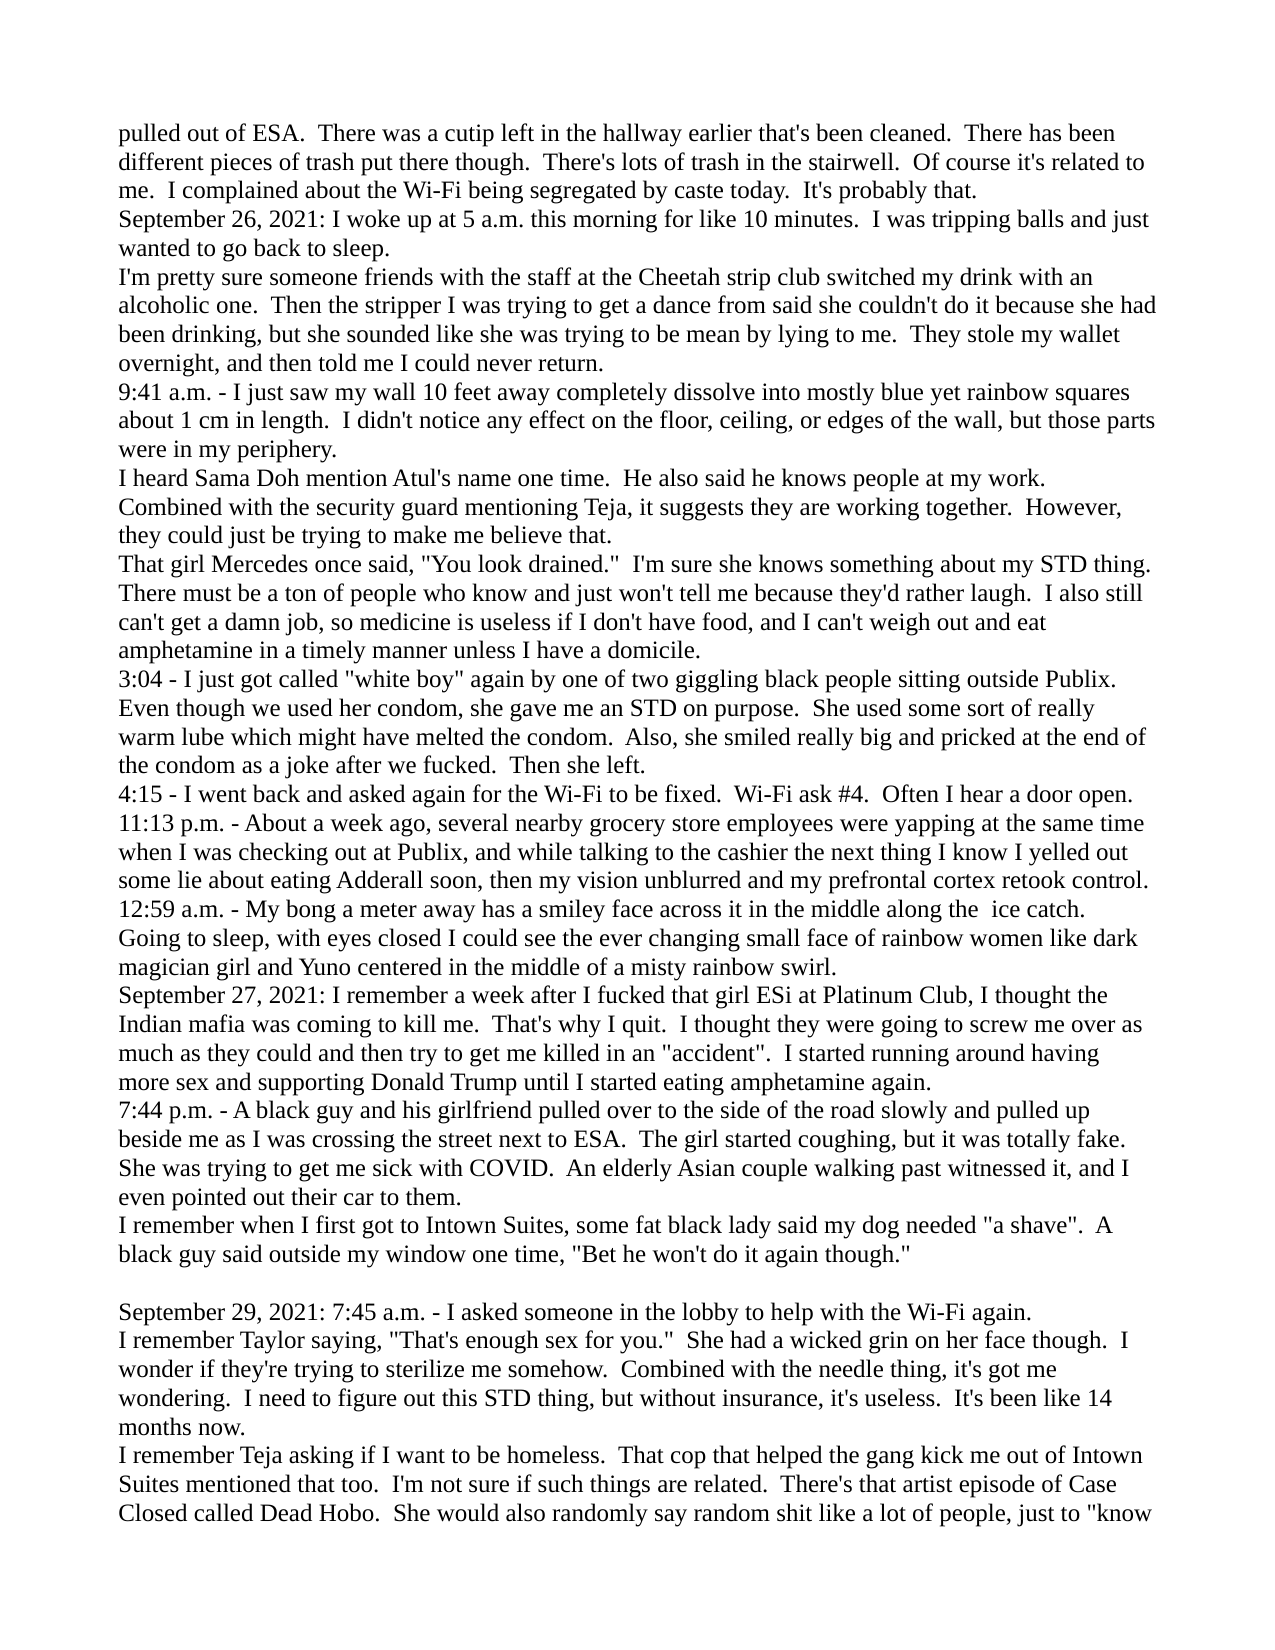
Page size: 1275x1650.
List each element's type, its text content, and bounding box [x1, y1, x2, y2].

text pulled out of ESA. There was a cutip left in the hallway earlier that's been cleaned. There has been different pieces of trash put there though. There's lots of trash in the stairwell. Of course it's related to me. I complained about the Wi-Fi being segregated by caste today. It's probably that. [118, 118, 1157, 204]
text I'm pretty sure someone friends with the staff at the Cheetah strip club switched my drink with an alcoholic one. Then the stripper I was trying to get a dance from said she couldn't do it because she had been drinking, but she sounded like she was trying to be mean by lying to me. They stole my wallet overnight, and then told me I could never return. [118, 262, 1157, 377]
text I remember Taylor saying, "That's enough sex for you." She had a wicked grin on her face though. I wonder if they're trying to sterilize me somehow. Combined with the needle thing, it's got me wondering. I need to figure out this STD thing, but without insurance, it's useless. It's been like 14 months now. [118, 1326, 1157, 1441]
text September 29, 2021: 7:45 a.m. - I asked someone in the lobby to help with the Wi-Fi again. [118, 1297, 1157, 1326]
text 12:59 a.m. - My bong a meter away has a smiley face across it in the middle along the ice catch. Going to sleep, with eyes closed I could see the ever changing small face of rainbow women like dark magician girl and Yuno centered in the middle of a misty rainbow swirl. [118, 894, 1157, 981]
text I remember when I first got to Intown Suites, some fat black lady said my dog needed "a shave". A black guy said outside my window one time, "Bet he won't do it again though." [118, 1211, 1157, 1268]
text 4:15 - I went back and asked again for the Wi-Fi to be fixed. Wi-Fi ask #4. Often I hear a door open. [118, 779, 1157, 808]
text September 27, 2021: I remember a week after I fucked that girl ESi at Platinum Club, I thought the Indian mafia was coming to kill me. That's why I quit. I thought they were going to screw me over as much as they could and then try to get me killed in an "accident". I started running around having more sex and supporting Donald Trump until I started eating amphetamine again. [118, 981, 1157, 1096]
text That girl Mercedes once said, "You look drained." I'm sure she knows something about my STD thing. There must be a ton of people who know and just won't tell me because they'd rather laugh. I also still can't get a damn job, so medicine is useless if I don't have food, and I can't weigh out and eat amphetamine in a timely manner unless I have a domicile. [118, 549, 1157, 664]
text Even though we used her condom, she gave me an STD on purpose. She used some sort of really warm lube which might have melted the condom. Also, she smiled really big and pricked at the end of the condom as a joke after we fucked. Then she left. [118, 693, 1157, 779]
text I heard Sama Doh mention Atul's name one time. He also said he knows people at my work. Combined with the security guard mentioning Teja, it suggests they are working together. However, they could just be trying to make me believe that. [118, 463, 1157, 549]
text 3:04 - I just got called "white boy" again by one of two giggling black people sitting outside Publix. [118, 664, 1157, 693]
text 7:44 p.m. - A black guy and his girlfriend pulled over to the side of the road slowly and pulled up beside me as I was crossing the street next to ESA. The girl started coughing, but it was totally fake. She was trying to get me sick with COVID. An elderly Asian couple walking past witnessed it, and I even pointed out their car to them. [118, 1096, 1157, 1211]
text 9:41 a.m. - I just saw my wall 10 feet away completely dissolve into mostly blue yet rainbow squares about 1 cm in length. I didn't notice any effect on the floor, ceiling, or edges of the wall, but those parts were in my periphery. [118, 377, 1157, 463]
text September 26, 2021: I woke up at 5 a.m. this morning for like 10 minutes. I was tripping balls and just wanted to go back to sleep. [118, 204, 1157, 262]
text I remember Teja asking if I want to be homeless. That cop that helped the gang kick me out of Intown Suites mentioned that too. I'm not sure if such things are related. There's that artist episode of Case Closed called Dead Hobo. She would also randomly say random shit like a lot of people, just to "know [118, 1441, 1157, 1527]
text 11:13 p.m. - About a week ago, several nearby grocery store employees were yapping at the same time when I was checking out at Publix, and while talking to the cashier the next thing I know I yelled out some lie about eating Adderall soon, then my vision unblurred and my prefrontal cortex retook control. [118, 808, 1157, 894]
